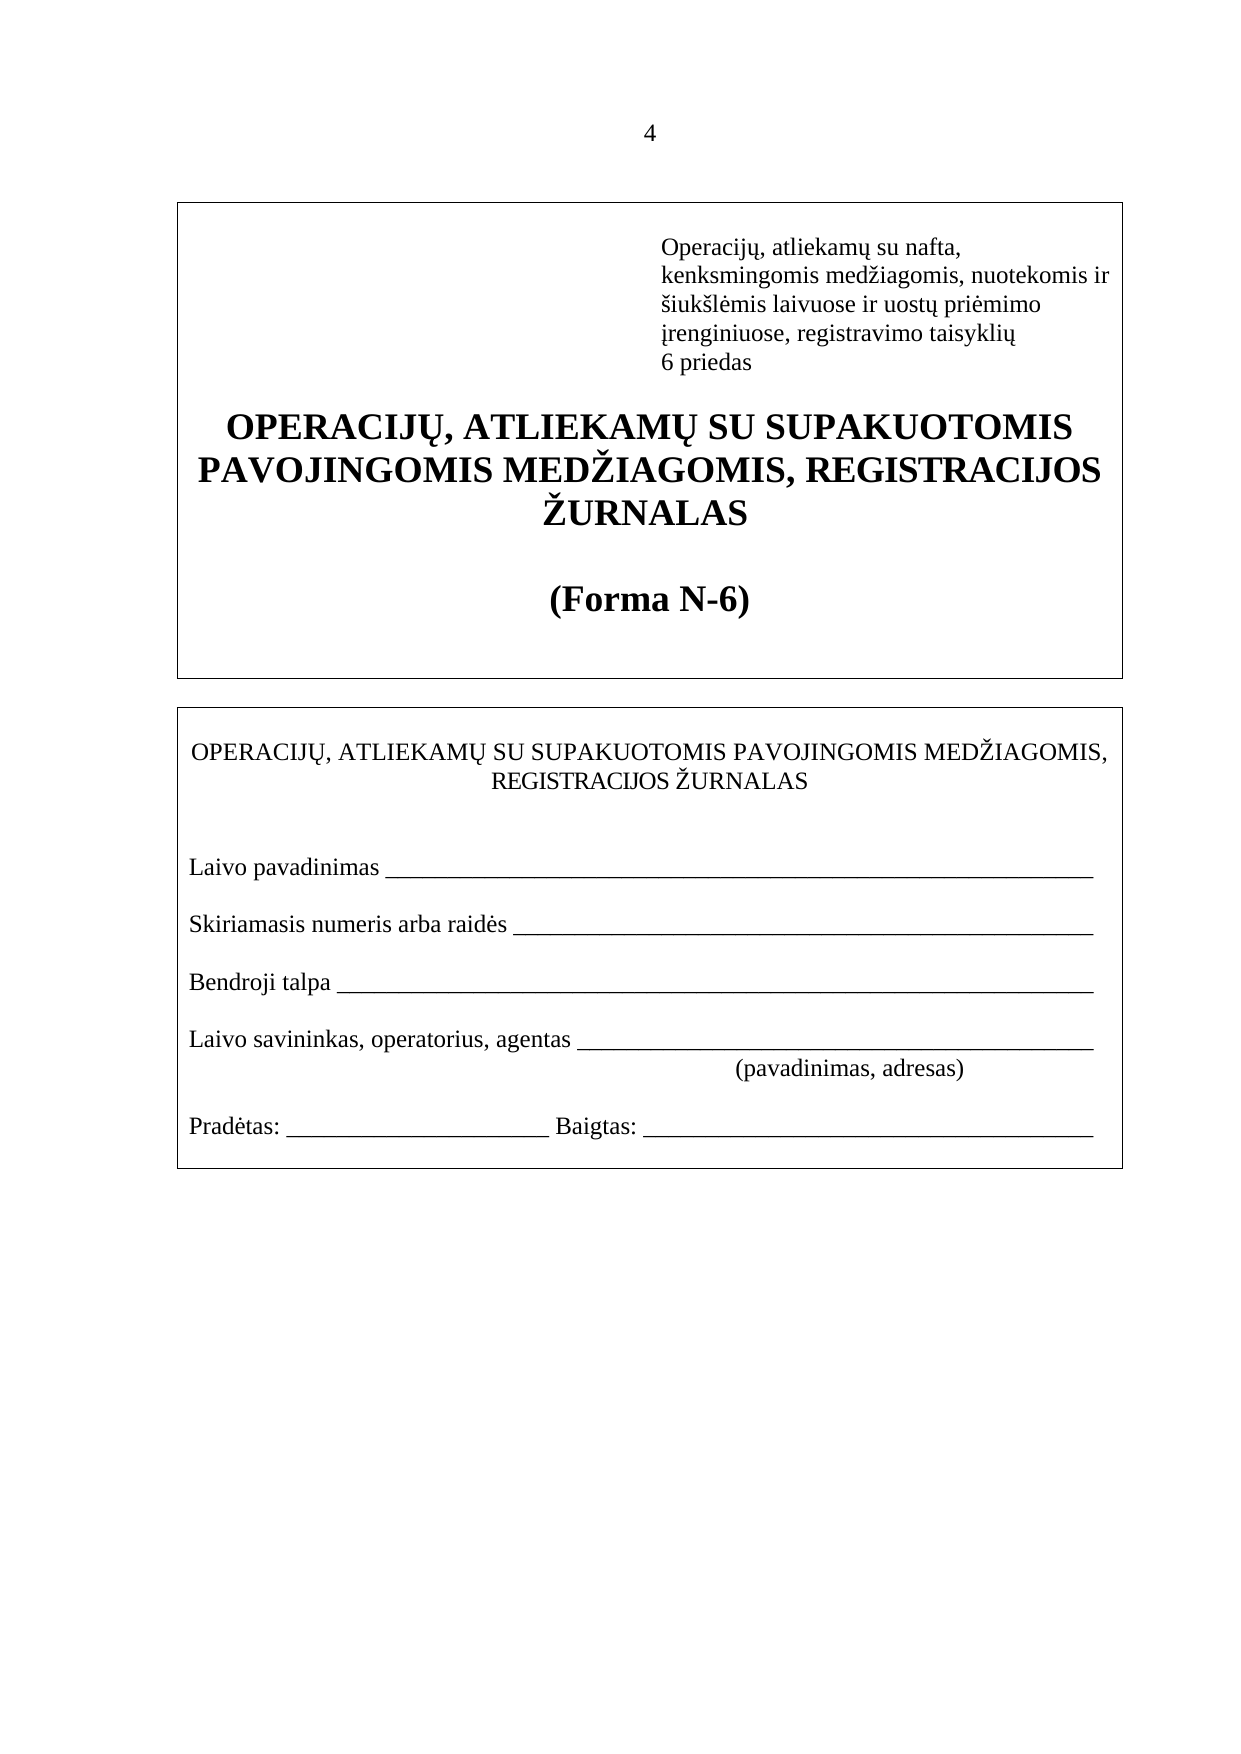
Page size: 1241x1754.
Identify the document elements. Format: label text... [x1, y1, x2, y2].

table_header Operacijų, atliekamų su nafta, kenksmingomis medžiagomis, nuotekomis ir šiukšlėmis laivuose ir uostų priėmimo įrenginiuose, registravimo taisyklių 6 priedas OPERACIJŲ, ATLIEKAMŲ SU SUPAKUOTOMIS PAVOJINGOMIS MEDŽIAGOMIS, REGISTRACIJOS ŽURNALAS (Forma N-6) [178, 203, 1122, 677]
table_header OPERACIJŲ, ATLIEKAMŲ SU SUPAKUOTOMIS PAVOJINGOMIS MEDŽIAGOMIS, REGISTRACIJOS ŽURNALAS Laivo pavadinimas Skiriamasis numeris arba raidės Bendroji talpa Laivo savininkas, operatorius, agentas (pavadinimas, adresas) Pradėtas: _____________________ Baigtas: [178, 708, 1122, 1168]
